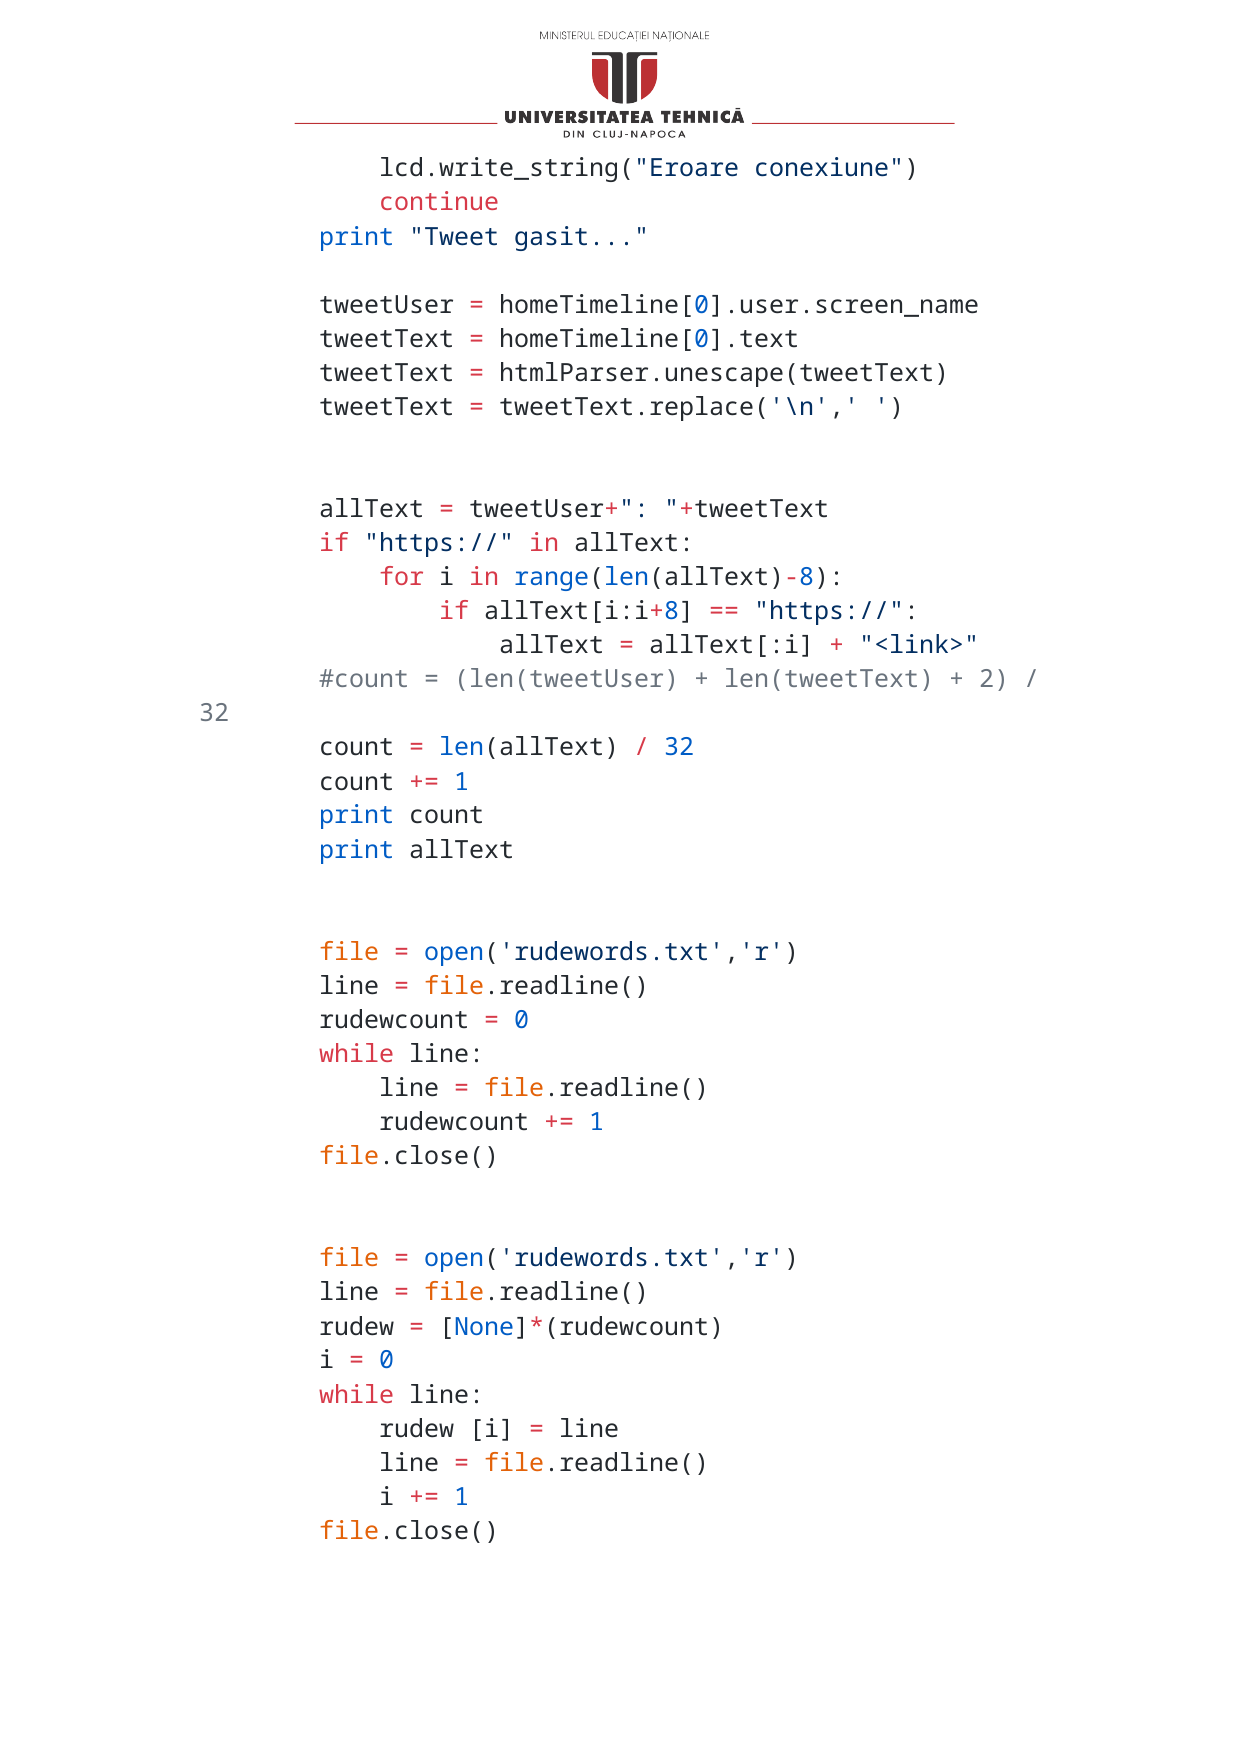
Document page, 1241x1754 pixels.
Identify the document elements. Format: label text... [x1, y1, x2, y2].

table_cell count = len(allText) / 32 [183, 729, 1090, 763]
table_cell while line: [183, 1036, 1090, 1070]
table_cell print "Tweet gasit..." [183, 218, 1090, 252]
table_cell file.close() [183, 1138, 1090, 1172]
table_cell [150, 1206, 183, 1274]
table_cell [150, 1036, 183, 1070]
table_cell file = open('rudewords.txt','r') [183, 1206, 1090, 1274]
table_cell [150, 593, 183, 627]
table_cell i += 1 [183, 1479, 1090, 1512]
table_cell [183, 423, 1090, 457]
table_cell line = file.readline() [183, 1444, 1090, 1478]
table_cell [150, 1104, 183, 1138]
table_cell [150, 729, 183, 763]
table_cell [183, 252, 1090, 286]
table_cell [150, 763, 183, 797]
table_cell i = 0 [183, 1342, 1090, 1376]
table_cell [150, 627, 183, 661]
table_cell [150, 1444, 183, 1478]
table_cell [150, 1376, 183, 1410]
table_cell tweetText = tweetText.replace('\n',' ') [183, 389, 1090, 422]
table_cell [150, 1410, 183, 1444]
table_cell lcd.write_string("Eroare conexiune") [183, 150, 1090, 184]
table_cell line = file.readline() [183, 1274, 1090, 1308]
table_cell line = file.readline() [183, 968, 1090, 1002]
table_cell [150, 1513, 183, 1547]
table_cell [150, 218, 183, 252]
table_cell count += 1 [183, 763, 1090, 797]
table_cell [150, 1002, 183, 1036]
table_cell [150, 1274, 183, 1308]
table_cell [150, 1070, 183, 1104]
table_cell rudew [i] = line [183, 1410, 1090, 1444]
table_cell [150, 661, 183, 729]
table_cell allText = tweetUser+": "+tweetText [183, 457, 1090, 525]
table_cell if "https://" in allText: [183, 525, 1090, 559]
table_cell [150, 457, 183, 525]
table_cell [183, 865, 1090, 899]
table_cell [150, 320, 183, 354]
table_cell [150, 423, 183, 457]
table_cell [150, 525, 183, 559]
table_cell [150, 1547, 183, 1581]
table_cell [183, 1172, 1090, 1206]
table_cell [150, 865, 183, 899]
table_cell [150, 797, 183, 831]
table_cell [150, 899, 183, 967]
table_cell [150, 1479, 183, 1512]
table_cell if allText[i:i+8] == "https://": [183, 593, 1090, 627]
table_cell [150, 1308, 183, 1342]
table_cell [150, 252, 183, 286]
table_cell tweetUser = homeTimeline[0].user.screen_name [183, 286, 1090, 320]
table_cell #count = (len(tweetUser) + len(tweetText) + 2) / 32 [183, 661, 1090, 729]
table_cell continue [183, 184, 1090, 218]
table_cell [150, 354, 183, 388]
table_cell [150, 389, 183, 422]
table_cell [150, 1342, 183, 1376]
table_cell while line: [183, 1376, 1090, 1410]
table_cell rudewcount += 1 [183, 1104, 1090, 1138]
table_cell [183, 1547, 1090, 1581]
table_cell print count [183, 797, 1090, 831]
table_cell [150, 150, 183, 184]
table_cell tweetText = htmlParser.unescape(tweetText) [183, 354, 1090, 388]
table_cell line = file.readline() [183, 1070, 1090, 1104]
table_cell rudewcount = 0 [183, 1002, 1090, 1036]
table_cell print allText [183, 831, 1090, 865]
table_cell [150, 184, 183, 218]
table_cell allText = allText[:i] + "<link>" [183, 627, 1090, 661]
table_cell [150, 968, 183, 1002]
table_cell for i in range(len(allText)-8): [183, 559, 1090, 593]
table_cell [150, 831, 183, 865]
table_cell file.close() [183, 1513, 1090, 1547]
table_cell [150, 1138, 183, 1172]
table_cell [150, 559, 183, 593]
table_cell rudew = [None]*(rudewcount) [183, 1308, 1090, 1342]
table_cell tweetText = homeTimeline[0].text [183, 320, 1090, 354]
table_cell [150, 1172, 183, 1206]
table_cell file = open('rudewords.txt','r') [183, 899, 1090, 967]
table_cell [150, 286, 183, 320]
